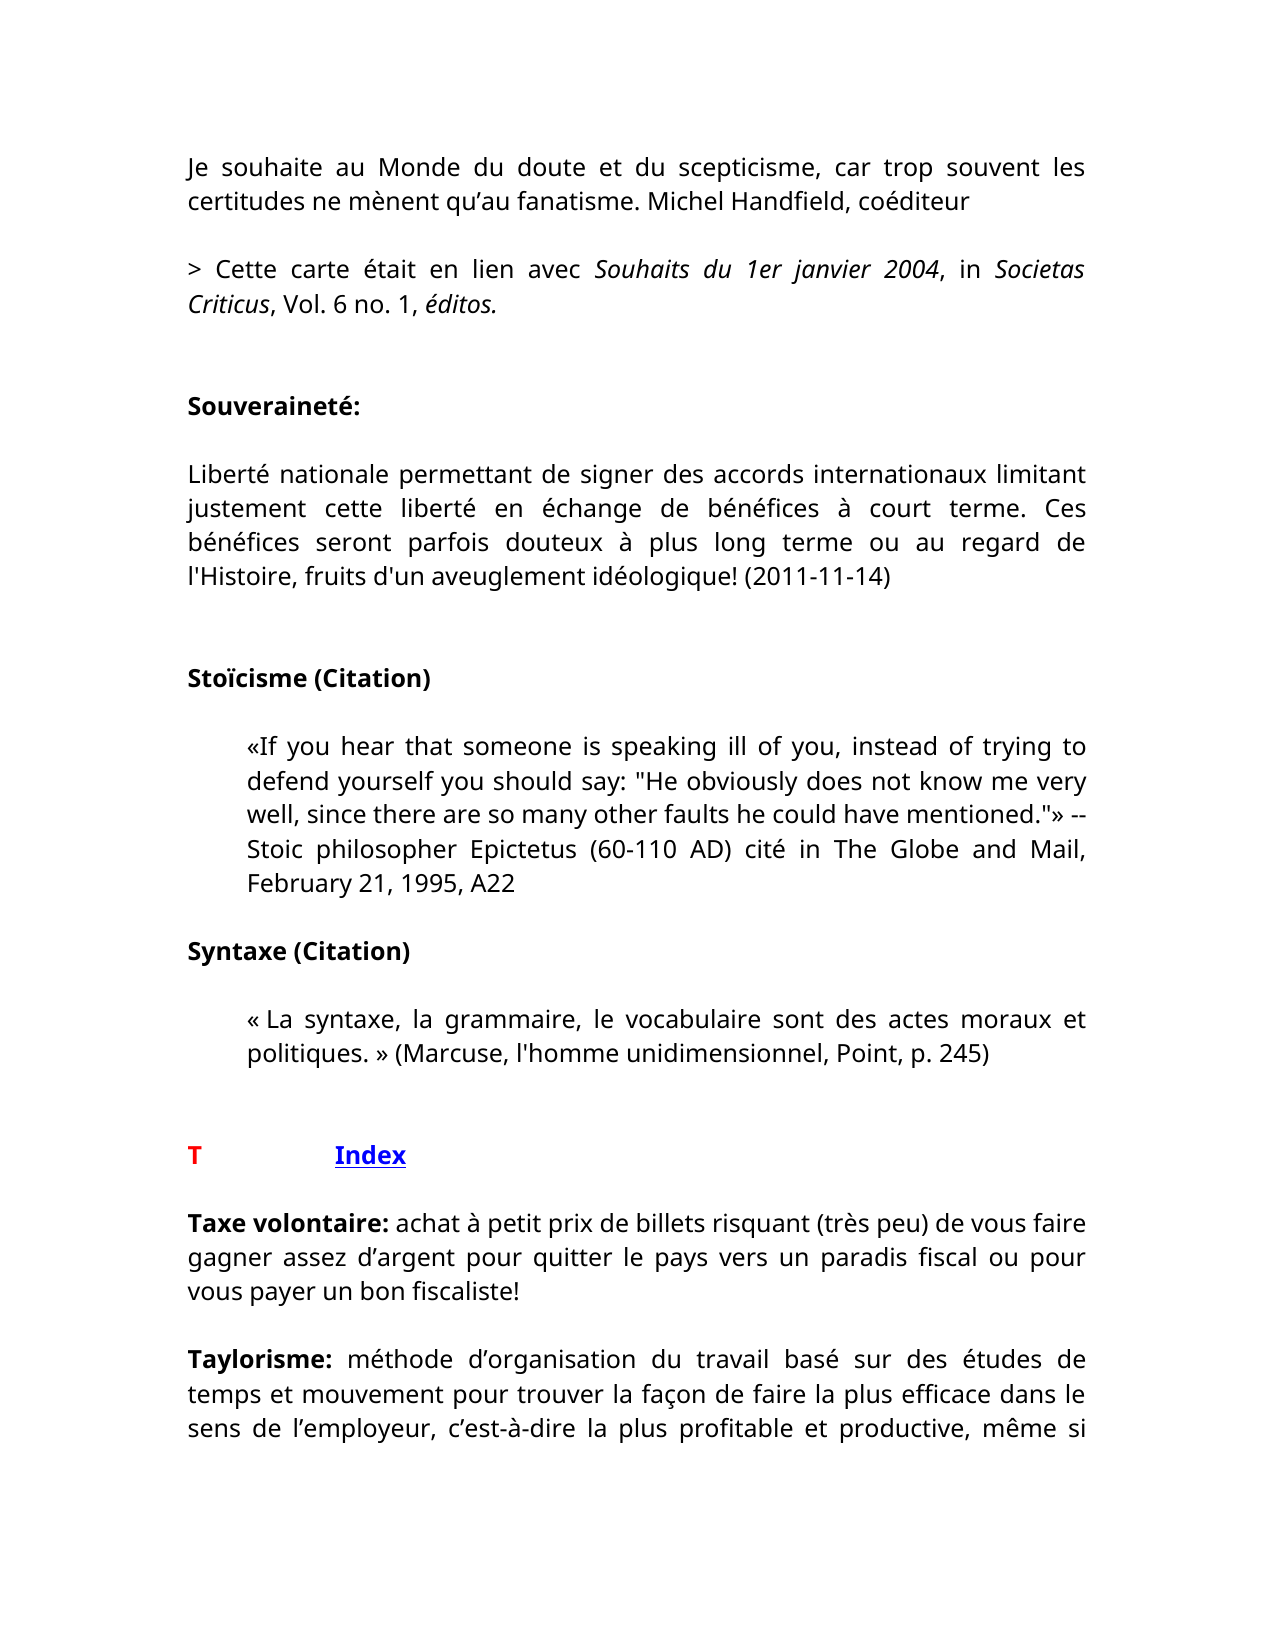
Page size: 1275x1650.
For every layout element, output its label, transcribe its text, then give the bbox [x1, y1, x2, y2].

text T Index [187, 1138, 1087, 1172]
text Souveraineté: [187, 388, 1087, 422]
text > Cette carte était en lien avec Souhaits du 1er janvier 2004, in Societas Criticus, Vol. 6 no. 1, éditos. [187, 252, 1087, 320]
text Taxe volontaire: achat à petit prix de billets risquant (très peu) de vous faire gagner assez d’argent pour quitter le pays vers un paradis fiscal ou pour vous payer un bon fiscaliste! [187, 1206, 1087, 1308]
text Stoïcisme (Citation) [187, 661, 1087, 695]
text Syntaxe (Citation) [187, 933, 1087, 967]
text «If you hear that someone is speaking ill of you, instead of trying to defend yourself you should say: "He obviously does not know me very well, since there are so many other faults he could have mentioned."» -- Stoic philosopher Epictetus (60-110 AD) cité in The Globe and Mail, February 21, 1995, A22 [247, 729, 1087, 899]
text Liberté nationale permettant de signer des accords internationaux limitant justement cette liberté en échange de bénéfices à court terme. Ces bénéfices seront parfois douteux à plus long terme ou au regard de l'Histoire, fruits d'un aveuglement idéologique! (2011-11-14) [187, 457, 1087, 593]
text Taylorisme: méthode d’organisation du travail basé sur des études de temps et mouvement pour trouver la façon de faire la plus efficace dans le sens de l’employeur, c’est-à-dire la plus profitable et productive, même si [187, 1342, 1087, 1444]
text Je souhaite au Monde du doute et du scepticisme, car trop souvent les certitudes ne mènent qu’au fanatisme. Michel Handfield, coéditeur [187, 150, 1087, 218]
text « La syntaxe, la grammaire, le vocabulaire sont des actes moraux et politiques. » (Marcuse, l'homme unidimensionnel, Point, p. 245) [247, 1002, 1087, 1070]
